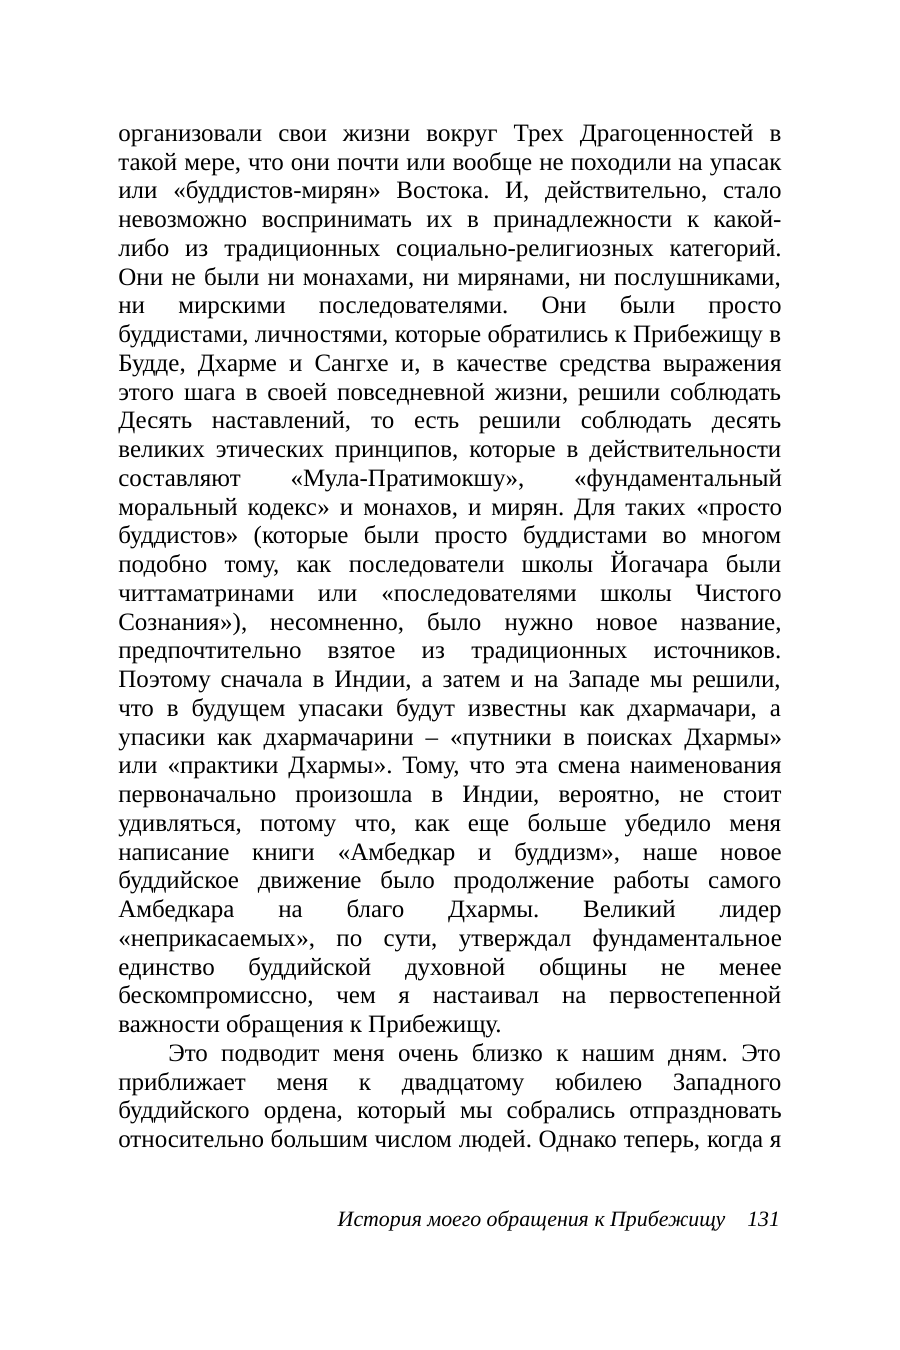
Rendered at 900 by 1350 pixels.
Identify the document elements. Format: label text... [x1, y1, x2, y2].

text Это подводит меня очень близко к нашим дням. Это приближает меня к двадцатому юбилею Западного буддийского ордена, который мы собрались отпраздновать относительно большим числом людей. Однако теперь, когда я [118, 1038, 782, 1153]
text организовали свои жизни вокруг Трех Драгоценностей в такой мере, что они почти или вообще не походили на упасак или «буддистов-мирян» Востока. И, действительно, стало невозможно воспринимать их в принадлежности к какой-либо из традиционных социально-религиозных категорий. Они не были ни монахами, ни мирянами, ни послушниками, ни мирскими последователями. Они были просто буддистами, личностями, которые обратились к Прибежищу в Будде, Дхарме и Сангхе и, в качестве средства выражения этого шага в своей повседневной жизни, решили соблюдать Десять наставлений, то есть решили соблюдать десять великих этических принципов, которые в действительности составляют «Мула-Пратимокшу», «фундаментальный моральный кодекс» и монахов, и мирян. Для таких «просто буддистов» (которые были просто буддистами во многом подобно тому, как последователи школы Йогачара были читтаматринами или «последователями школы Чистого Сознания»), несомненно, было нужно новое название, предпочтительно взятое из традиционных источников. Поэтому сначала в Индии, а затем и на Западе мы решили, что в будущем упасаки будут известны как дхармачари, а упасики как дхармачарини – «путники в поисках Дхармы» или «практики Дхармы». Тому, что эта смена наименования первоначально произошла в Индии, вероятно, не стоит удивляться, потому что, как еще больше убедило меня написание книги «Амбедкар и буддизм», наше новое буддийское движение было продолжение работы самого Амбедкара на благо Дхармы. Великий лидер «неприкасаемых», по сути, утверждал фундаментальное единство буддийской духовной общины не менее бескомпромиссно, чем я настаивал на первостепенной важности обращения к Прибежищу. [118, 118, 782, 1038]
